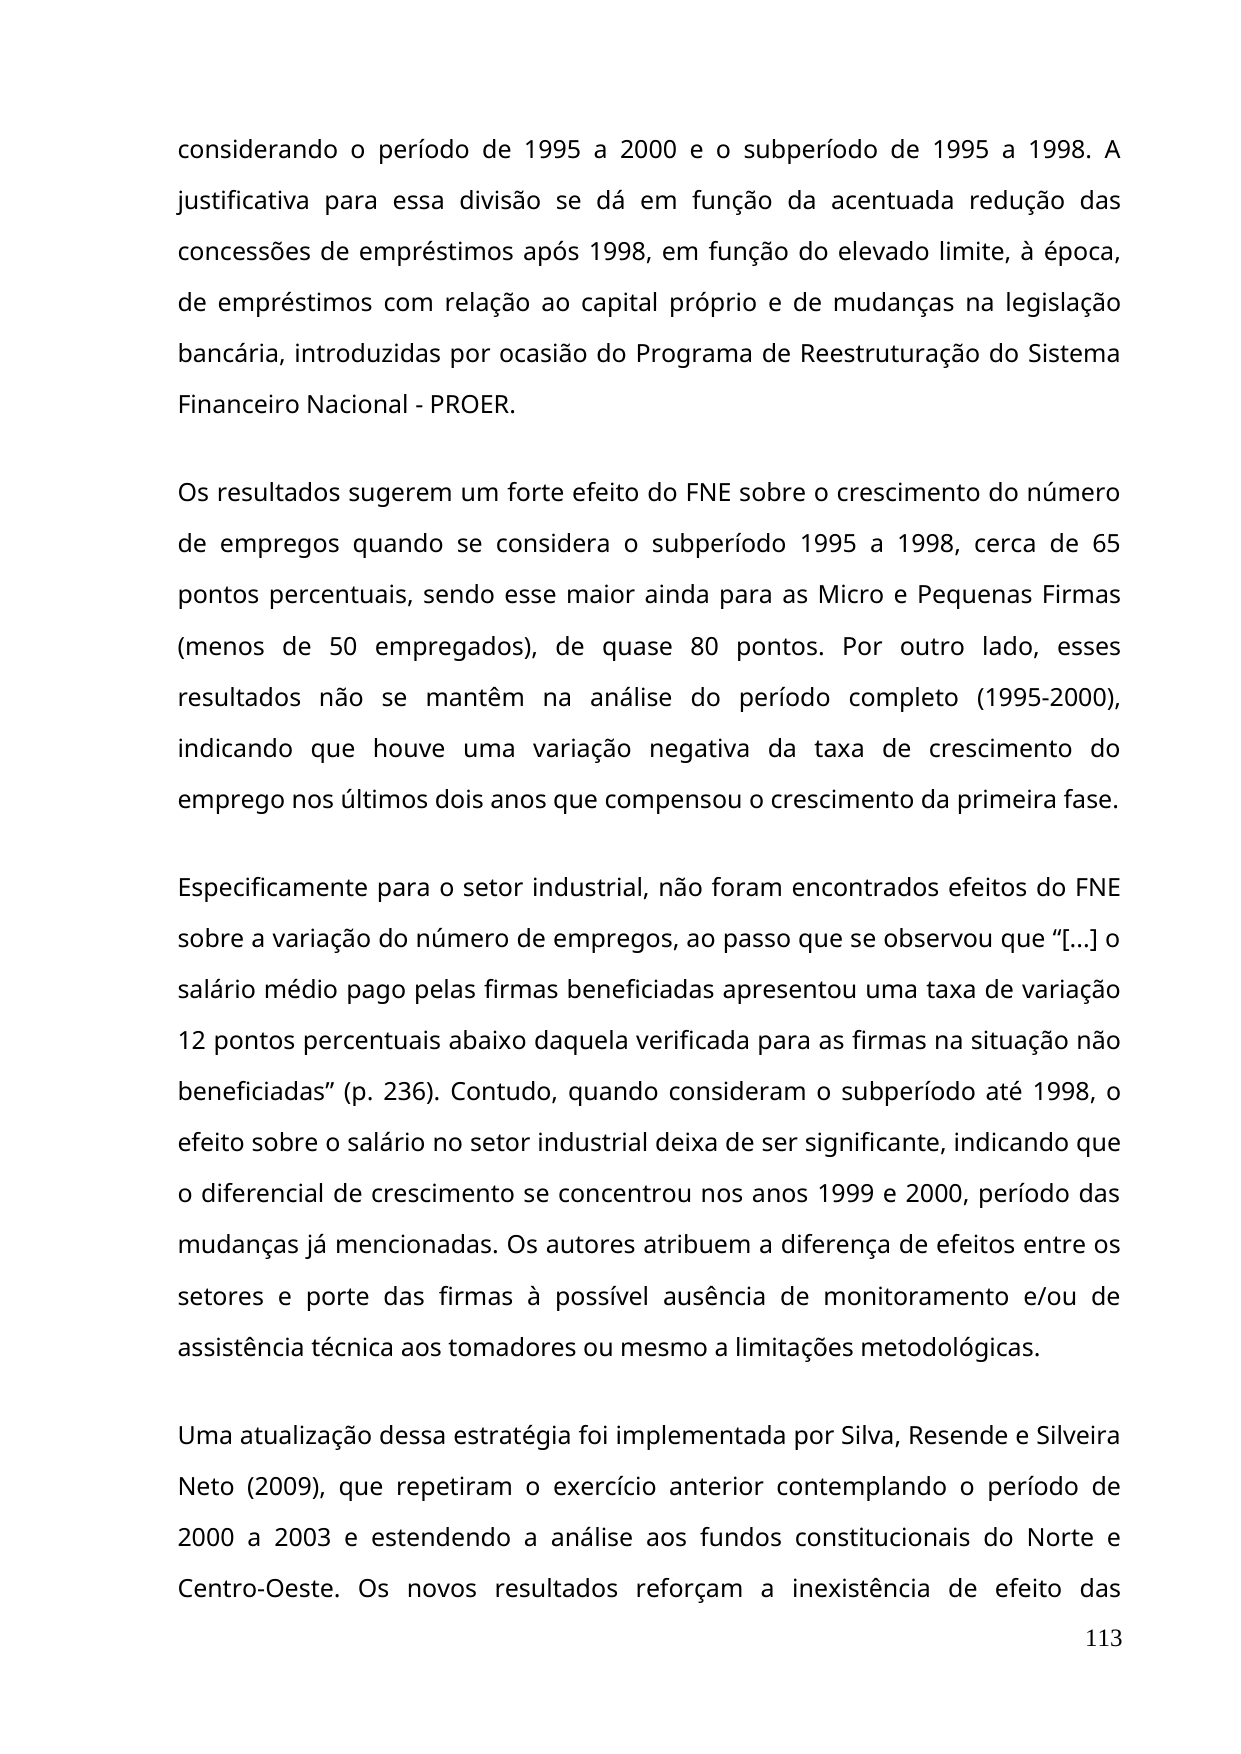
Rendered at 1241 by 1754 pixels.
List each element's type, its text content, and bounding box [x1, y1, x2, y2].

text Especificamente para o setor industrial, não foram encontrados efeitos do FNE sobre a variação do número de empregos, ao passo que se observou que “[...] o salário médio pago pelas firmas beneficiadas apresentou uma taxa de variação 12 pontos percentuais abaixo daquela verificada para as firmas na situação não beneficiadas” (p. 236). Contudo, quando consideram o subperíodo até 1998, o efeito sobre o salário no setor industrial deixa de ser significante, indicando que o diferencial de crescimento se concentrou nos anos 1999 e 2000, período das mudanças já mencionadas. Os autores atribuem a diferença de efeitos entre os setores e porte das firmas à possível ausência de monitoramento e/ou de assistência técnica aos tomadores ou mesmo a limitações metodológicas. [177, 870, 1122, 1363]
text Os resultados sugerem um forte efeito do FNE sobre o crescimento do número de empregos quando se considera o subperíodo 1995 a 1998, cerca de 65 pontos percentuais, sendo esse maior ainda para as Micro e Pequenas Firmas (menos de 50 empregados), de quase 80 pontos. Por outro lado, esses resultados não se mantêm na análise do período completo (1995-2000), indicando que houve uma variação negativa da taxa de crescimento do emprego nos últimos dois anos que compensou o crescimento da primeira fase. [177, 475, 1122, 815]
text considerando o período de 1995 a 2000 e o subperíodo de 1995 a 1998. A justificativa para essa divisão se dá em função da acentuada redução das concessões de empréstimos após 1998, em função do elevado limite, à época, de empréstimos com relação ao capital próprio e de mudanças na legislação bancária, introduzidas por ocasião do Programa de Reestruturação do Sistema Financeiro Nacional - PROER. [177, 131, 1122, 421]
text Uma atualização dessa estratégia foi implementada por Silva, Resende e Silveira Neto (2009), que repetiram o exercício anterior contemplando o período de 2000 a 2003 e estendendo a análise aos fundos constitucionais do Norte e Centro-Oeste. Os novos resultados reforçam a inexistência de efeito das [177, 1418, 1122, 1605]
